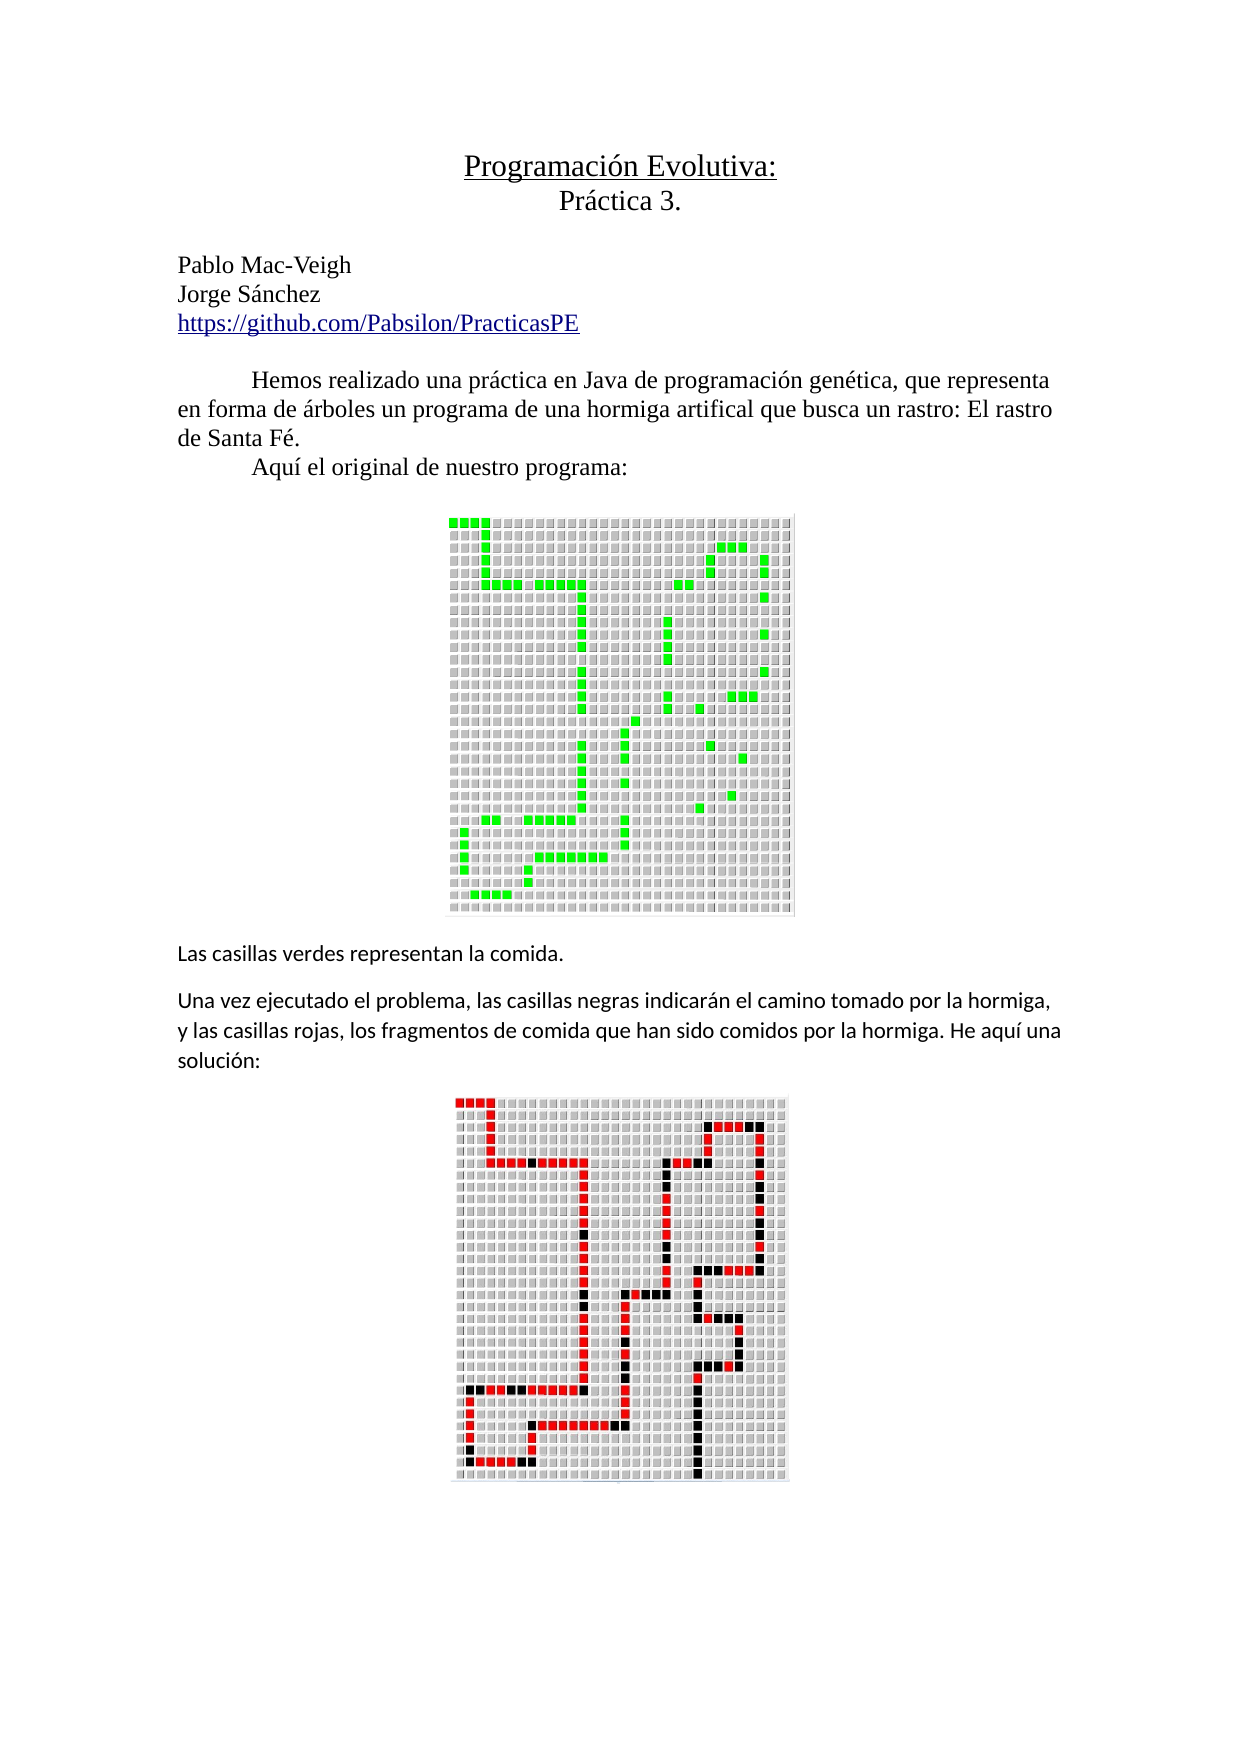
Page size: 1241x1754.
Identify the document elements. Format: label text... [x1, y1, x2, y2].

text Una vez ejecutado el problema, las casillas negras indicarán el camino tomado por la hormiga, y las casillas rojas, los fragmentos de comida que han sido comidos por la hormiga. He aquí una solución: [177, 986, 1063, 1074]
text Práctica 3. [177, 183, 1063, 217]
text Las casillas verdes representan la comida. [177, 939, 1063, 967]
text Hemos realizado una práctica en Java de programación genética, que representa en forma de árboles un programa de una hormiga artifical que busca un rastro: El rastro de Santa Fé. [177, 366, 1063, 452]
text Jorge Sánchez [177, 279, 1063, 308]
text Programación Evolutiva: [177, 148, 1063, 183]
text Aquí el original de nuestro programa: [177, 452, 1063, 481]
text Pablo Mac-Veigh [177, 251, 1063, 279]
text https://github.com/Pabsilon/PracticasPE [177, 308, 1063, 337]
